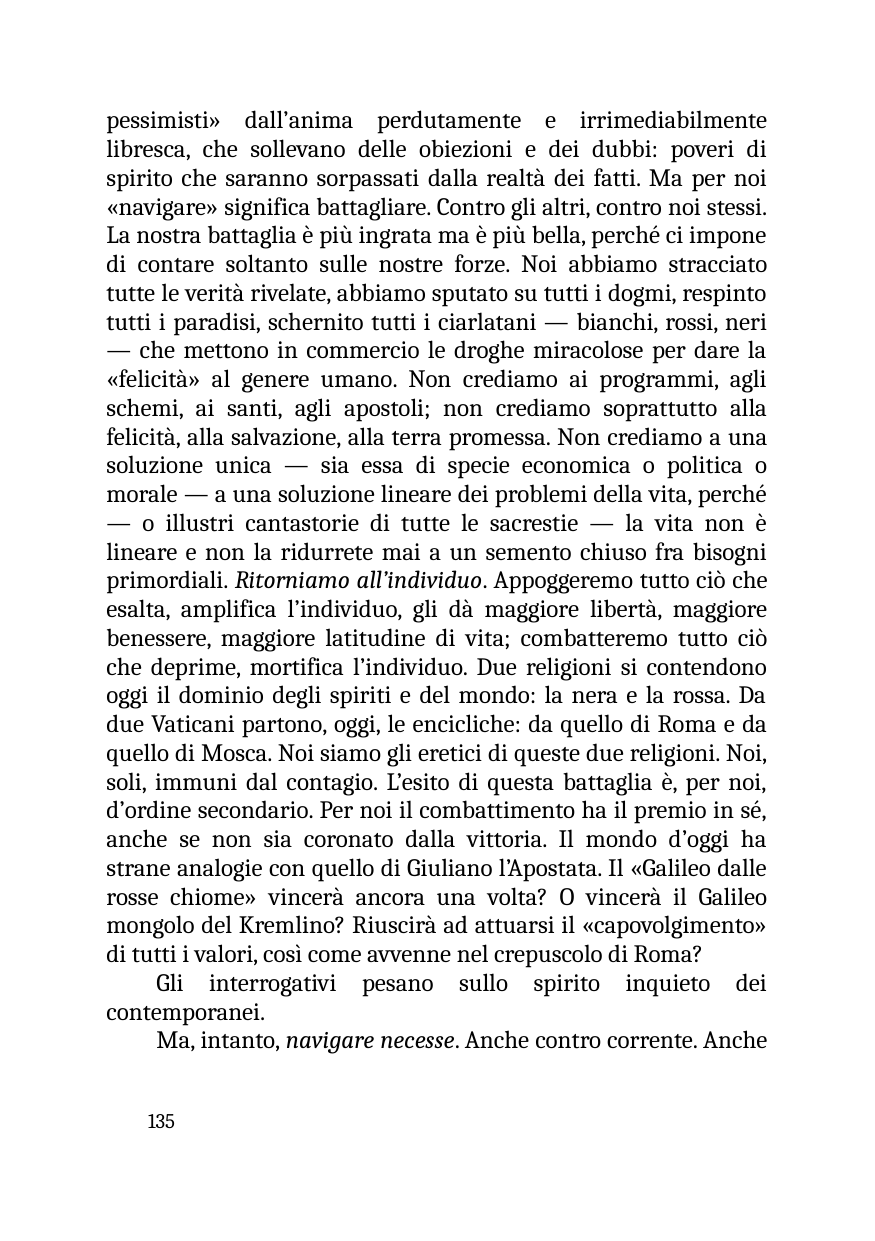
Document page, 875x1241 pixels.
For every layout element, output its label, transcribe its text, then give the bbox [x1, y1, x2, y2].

text pessimisti» dall’anima perdutamente e irrimediabilmente libresca, che sollevano delle obiezioni e dei dubbi: poveri di spirito che saranno sorpassati dalla realtà dei fatti. Ma per noi «navigare» significa battagliare. Contro gli altri, contro noi stessi. La nostra battaglia è più ingrata ma è più bella, perché ci impone di contare soltanto sulle nostre forze. Noi abbiamo stracciato tutte le verità rivelate, abbiamo sputato su tutti i dogmi, respinto tutti i paradisi, schernito tutti i ciarlatani — bianchi, rossi, neri — che mettono in commercio le droghe miracolose per dare la «felicità» al genere umano. Non crediamo ai programmi, agli schemi, ai santi, agli apostoli; non crediamo soprattutto alla felicità, alla salvazione, alla terra promessa. Non crediamo a una soluzione unica — sia essa di specie economica o politica o morale — a una soluzione lineare dei problemi della vita, perché — o illustri cantastorie di tutte le sacrestie — la vita non è lineare e non la ridurrete mai a un semento chiuso fra bisogni primordiali. Ritorniamo all’individuo. Appoggeremo tutto ciò che esalta, amplifica l’individuo, gli dà maggiore libertà, maggiore benessere, maggiore latitudine di vita; combatteremo tutto ciò che deprime, mortifica l’individuo. Due religioni si contendono oggi il dominio degli spiriti e del mondo: la nera e la rossa. Da due Vaticani partono, oggi, le encicliche: da quello di Roma e da quello di Mosca. Noi siamo gli eretici di queste due religioni. Noi, soli, immuni dal contagio. L’esito di questa battaglia è, per noi, d’ordine secondario. Per noi il combattimento ha il premio in sé, anche se non sia coronato dalla vittoria. Il mondo d’oggi ha strane analogie con quello di Giuliano l’Apostata. Il «Galileo dalle rosse chiome» vincerà ancora una volta? O vincerà il Galileo mongolo del Kremlino? Riuscirà ad attuarsi il «capovolgimento» di tutti i valori, così come avvenne nel crepuscolo di Roma? [106, 106, 768, 969]
text Gli interrogativi pesano sullo spirito inquieto dei contemporanei. [106, 969, 768, 1026]
text Ma, intanto, navigare necesse. Anche contro corrente. Anche [106, 1026, 768, 1055]
